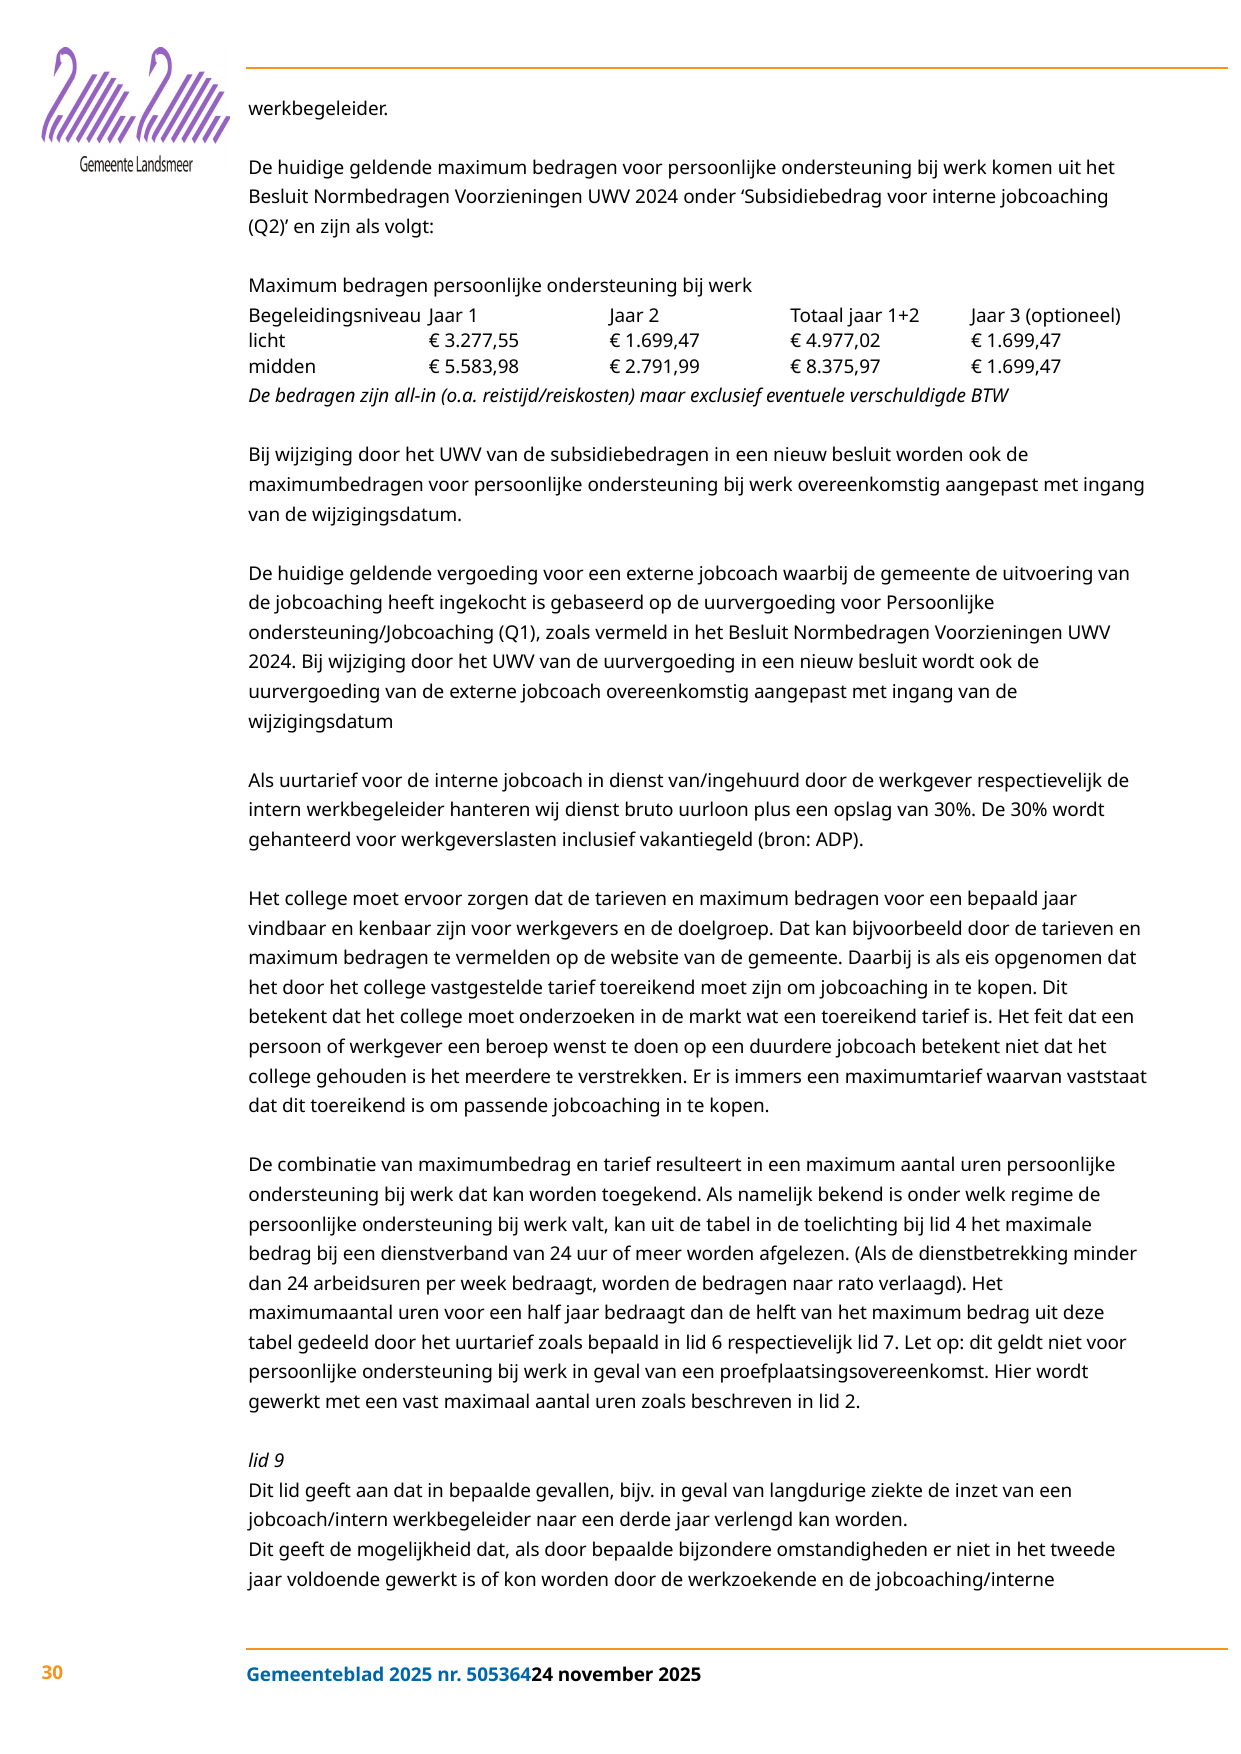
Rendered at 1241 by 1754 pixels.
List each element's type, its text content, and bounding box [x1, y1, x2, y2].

text Dit lid geeft aan dat in bepaalde gevallen, bijv. in geval van langdurige ziekte de inzet van een jobcoach/intern werkbegeleider naar een derde jaar verlengd kan worden. [248, 1477, 1152, 1532]
text De huidige geldende vergoeding voor een externe jobcoach waarbij de gemeente de uitvoering van de jobcoaching heeft ingekocht is gebaseerd op de uurvergoeding voor Persoonlijke ondersteuning/Jobcoaching (Q1), zoals vermeld in het Besluit Normbedragen Voorzieningen UWV 2024. Bij wijziging door het UWV van de uurvergoeding in een nieuw besluit wordt ook de uurvergoeding van de externe jobcoach overeenkomstig aangepast met ingang van de wijzigingsdatum [248, 560, 1152, 733]
table_cell € 1.699,47 [971, 354, 1152, 379]
table_cell € 8.375,97 [790, 354, 971, 379]
table_header Jaar 1 [429, 302, 609, 328]
table_header Begeleidingsniveau [248, 302, 429, 328]
table_cell € 3.277,55 [429, 328, 609, 353]
text De huidige geldende maximum bedragen voor persoonlijke ondersteuning bij werk komen uit het Besluit Normbedragen Voorzieningen UWV 2024 onder ‘Subsidiebedrag voor interne jobcoaching (Q2)’ en zijn als volgt: [248, 154, 1152, 239]
table_cell € 1.699,47 [971, 328, 1152, 353]
text Het college moet ervoor zorgen dat de tarieven en maximum bedragen voor een bepaald jaar vindbaar en kenbaar zijn voor werkgevers en de doelgroep. Dat kan bijvoorbeeld door de tarieven en maximum bedragen te vermelden op de website van de gemeente. Daarbij is als eis opgenomen dat het door het college vastgestelde tarief toereikend moet zijn om jobcoaching in te kopen. Dit betekent dat het college moet onderzoeken in de markt wat een toereikend tarief is. Het feit dat een persoon of werkgever een beroep wenst te doen op een duurdere jobcoach betekent niet dat het college gehouden is het meerdere te verstrekken. Er is immers een maximumtarief waarvan vaststaat dat dit toereikend is om passende jobcoaching in te kopen. [248, 885, 1152, 1118]
table_header Totaal jaar 1+2 [790, 302, 971, 328]
text lid 9 [248, 1447, 1152, 1473]
text De combinatie van maximumbedrag en tarief resulteert in een maximum aantal uren persoonlijke ondersteuning bij werk dat kan worden toegekend. Als namelijk bekend is onder welk regime de persoonlijke ondersteuning bij werk valt, kan uit de tabel in de toelichting bij lid 4 het maximale bedrag bij een dienstverband van 24 uur of meer worden afgelezen. (Als de dienstbetrekking minder dan 24 arbeidsuren per week bedraagt, worden de bedragen naar rato verlaagd). Het maximumaantal uren voor een half jaar bedraagt dan de helft van het maximum bedrag uit deze tabel gedeeld door het uurtarief zoals bepaald in lid 6 respectievelijk lid 7. Let op: dit geldt niet voor persoonlijke ondersteuning bij werk in geval van een proefplaatsingsovereenkomst. Hier wordt gewerkt met een vast maximaal aantal uren zoals beschreven in lid 2. [248, 1152, 1152, 1414]
table_header Jaar 3 (optioneel) [971, 302, 1152, 328]
text werkbegeleider. [248, 95, 1152, 121]
table_cell licht [248, 328, 429, 353]
table_cell € 2.791,99 [609, 354, 790, 379]
text De bedragen zijn all-in (o.a. reistijd/reiskosten) maar exclusief eventuele verschuldigde BTW [248, 382, 1152, 408]
text Bij wijziging door het UWV van de subsidiebedragen in een nieuw besluit worden ook de maximumbedragen voor persoonlijke ondersteuning bij werk overeenkomstig aangepast met ingang van de wijzigingsdatum. [248, 442, 1152, 526]
text Maximum bedragen persoonlijke ondersteuning bij werk [248, 272, 1152, 298]
table_cell midden [248, 354, 429, 379]
table_cell € 4.977,02 [790, 328, 971, 353]
text Dit geeft de mogelijkheid dat, als door bepaalde bijzondere omstandigheden er niet in het tweede jaar voldoende gewerkt is of kon worden door de werkzoekende en de jobcoaching/interne [248, 1536, 1152, 1591]
table_header Jaar 2 [609, 302, 790, 328]
table_cell € 1.699,47 [609, 328, 790, 353]
text Als uurtarief voor de interne jobcoach in dienst van/ingehuurd door de werkgever respectievelijk de intern werkbegeleider hanteren wij dienst bruto uurloon plus een opslag van 30%. De 30% wordt gehanteerd voor werkgeverslasten inclusief vakantiegeld (bron: ADP). [248, 767, 1152, 852]
picture [41, 47, 231, 172]
table_cell € 5.583,98 [429, 354, 609, 379]
